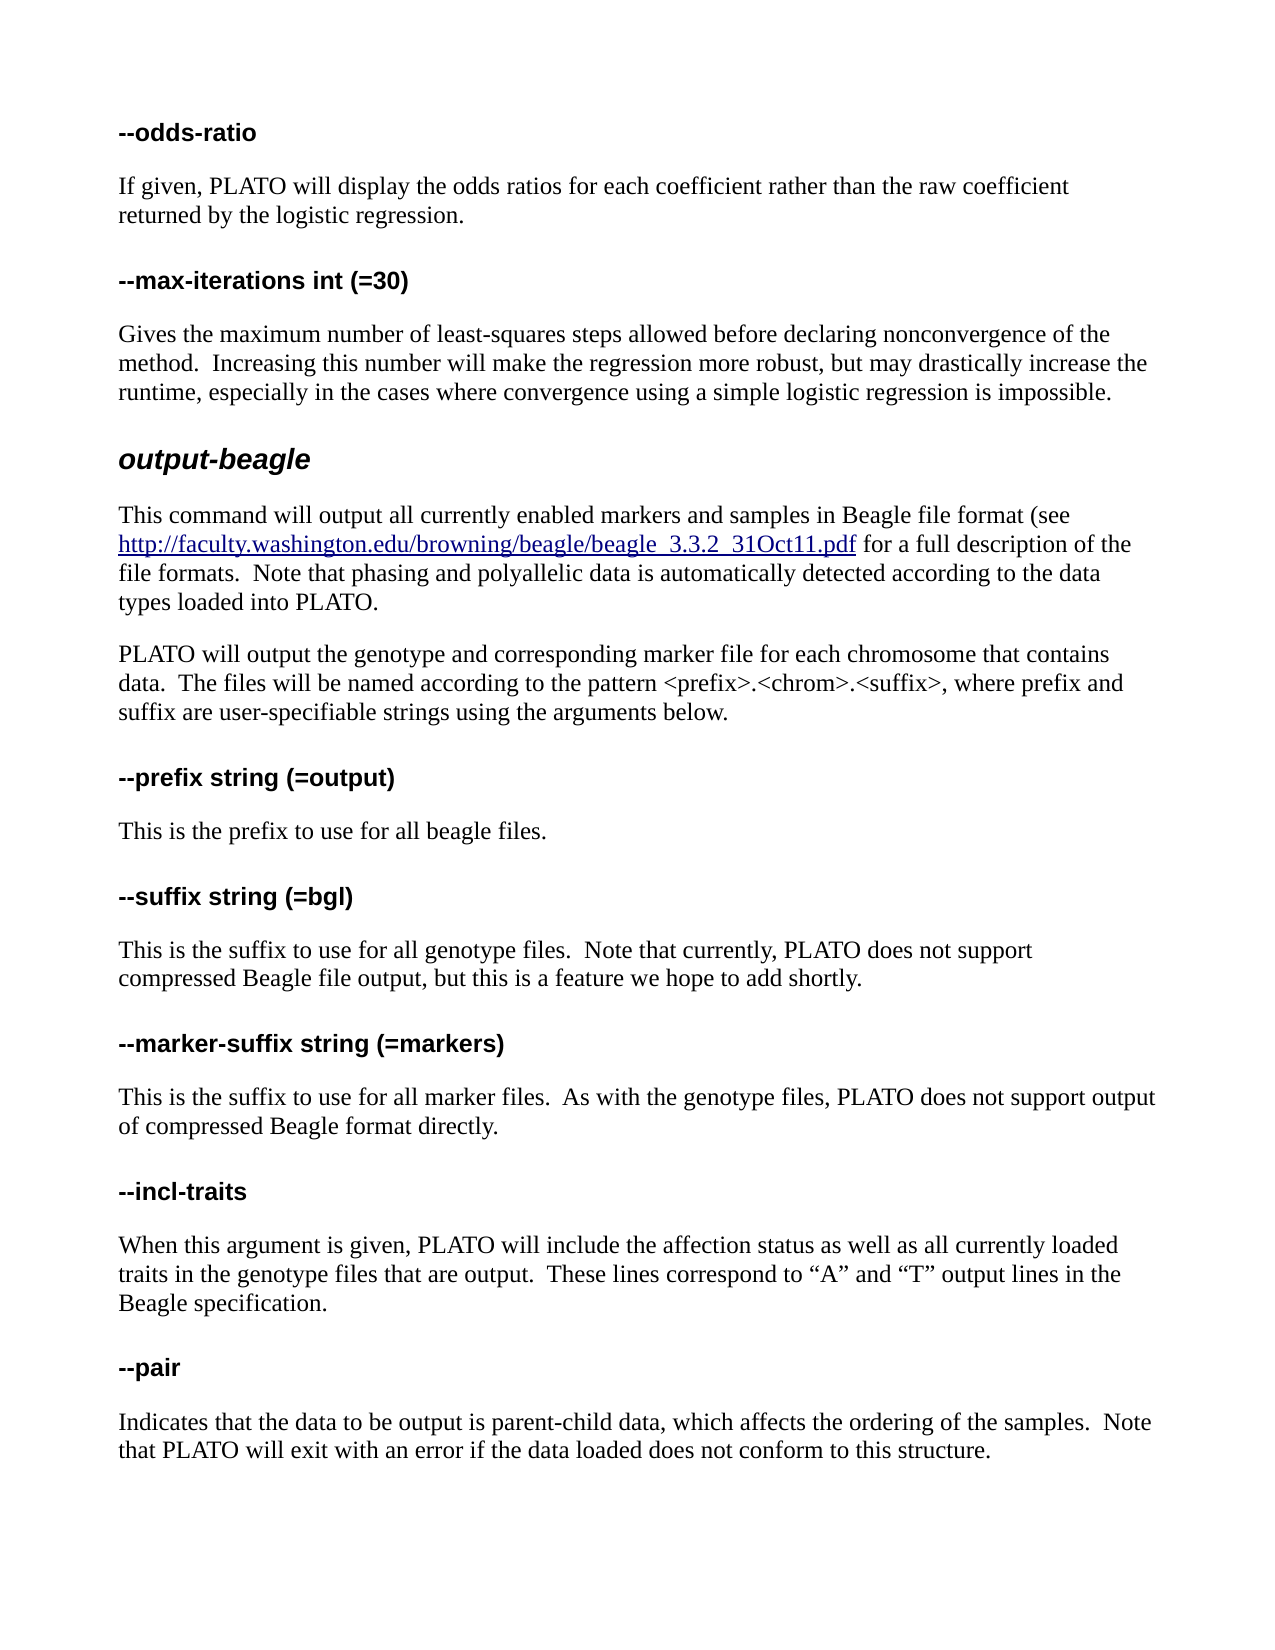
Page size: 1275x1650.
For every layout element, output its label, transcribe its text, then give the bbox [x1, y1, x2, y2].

text This is the suffix to use for all genotype files. Note that currently, PLATO does not support compressed Beagle file output, but this is a feature we hope to add shortly. [118, 935, 1157, 992]
subtitle --incl-traits [118, 1177, 1157, 1206]
text Gives the maximum number of least-squares steps allowed before declaring nonconvergence of the method. Increasing this number will make the regression more robust, but may drastically increase the runtime, especially in the cases where convergence using a simple logistic regression is impossible. [118, 319, 1157, 405]
text When this argument is given, PLATO will include the affection status as well as all currently loaded traits in the genotype files that are output. These lines correspond to “A” and “T” output lines in the Beagle specification. [118, 1230, 1157, 1316]
text This command will output all currently enabled markers and samples in Beagle file format (see http://faculty.washington.edu/browning/beagle/beagle_3.3.2_31Oct11.pdf for a full description of the file formats. Note that phasing and polyallelic data is automatically detected according to the data types loaded into PLATO. [118, 500, 1157, 615]
text This is the suffix to use for all marker files. As with the genotype files, PLATO does not support output of compressed Beagle format directly. [118, 1082, 1157, 1140]
subtitle --max-iterations int (=30) [118, 266, 1157, 294]
subtitle --pair [118, 1353, 1157, 1382]
text PLATO will output the genotype and corresponding marker file for each chromosome that contains data. The files will be named according to the pattern <prefix>.<chrom>.<suffix>, where prefix and suffix are user-specifiable strings using the arguments below. [118, 639, 1157, 726]
text This is the prefix to use for all beagle files. [118, 816, 1157, 844]
subtitle --suffix string (=bgl) [118, 881, 1157, 910]
subtitle --prefix string (=output) [118, 762, 1157, 791]
subtitle --marker-suffix string (=markers) [118, 1029, 1157, 1058]
text Indicates that the data to be output is parent-child data, which affects the ordering of the samples. Note that PLATO will exit with an error if the data loaded does not conform to this structure. [118, 1407, 1157, 1464]
text If given, PLATO will display the odds ratios for each coefficient rather than the raw coefficient returned by the logistic regression. [118, 171, 1157, 229]
subtitle --odds-ratio [118, 118, 1157, 147]
subtitle output-beagle [118, 442, 1157, 476]
